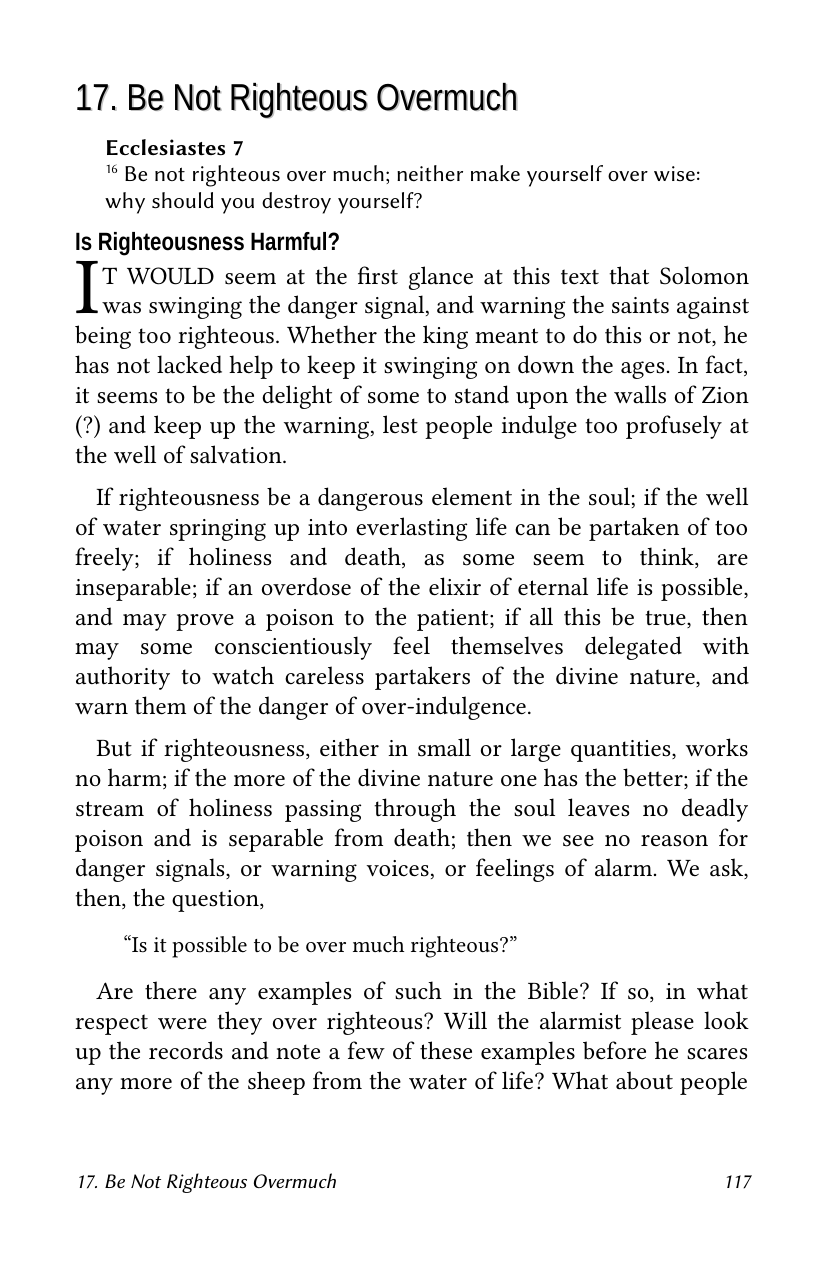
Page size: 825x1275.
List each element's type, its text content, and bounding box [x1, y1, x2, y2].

subtitle Is Righteousness Harmful? [75, 227, 750, 256]
text 16 Be not righteous over much; neither make yourself over wise: why should you destroy yourself? [105, 161, 720, 214]
text If righteousness be a dangerous element in the soul; if the well of water springing up into everlasting life can be partaken of too freely; if holiness and death, as some seem to think, are inseparable; if an overdose of the elixir of eternal life is possible, and may prove a poison to the patient; if all this be true, then may some conscientiously feel themselves delegated with authority to watch careless partakers of the divine nature, and warn them of the danger of over-indulgence. [75, 483, 750, 721]
text “Is it possible to be over much righteous?” [105, 932, 720, 958]
text But if righteousness, either in small or large quantities, works no harm; if the more of the divine nature one has the better; if the stream of holiness passing through the soul leaves no deadly poison and is separable from death; then we see no reason for danger signals, or warning voices, or feelings of alarm. We ask, then, the question, [75, 734, 750, 912]
text IT WOULD seem at the first glance at this text that Solomon was swinging the danger signal, and warning the saints against being too righteous. Whether the king meant to do this or not, he has not lacked help to keep it swinging on down the ages. In fact, it seems to be the delight of some to stand upon the walls of Zion (?) and keep up the warning, lest people indulge too profusely at the well of salvation. [75, 262, 750, 469]
text Ecclesiastes 7 [105, 135, 750, 161]
title Be Not Righteous Overmuch [75, 75, 750, 118]
text Are there any examples of such in the Bible? If so, in what respect were they over righteous? Will the alarmist please look up the records and note a few of these examples before he scares any more of the sheep from the water of life? What about people [75, 977, 750, 1095]
